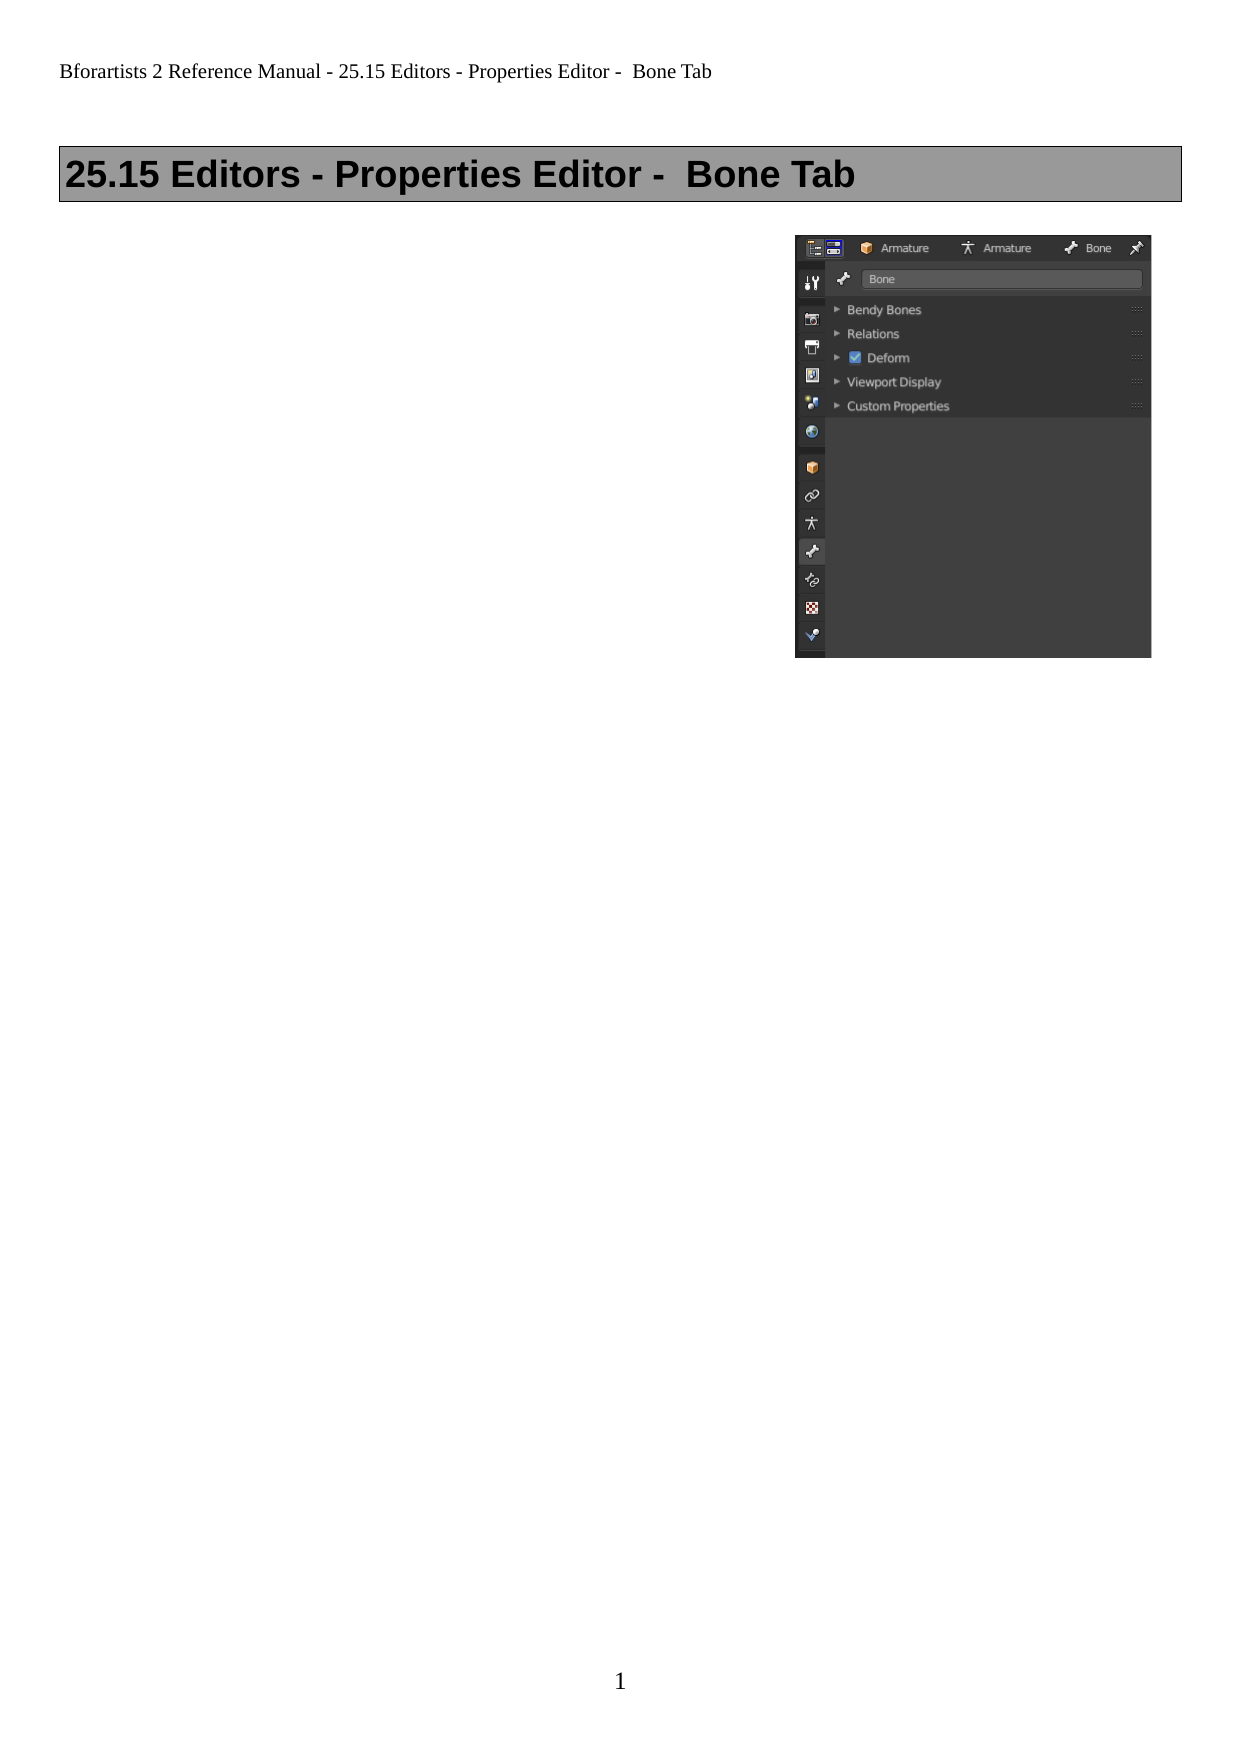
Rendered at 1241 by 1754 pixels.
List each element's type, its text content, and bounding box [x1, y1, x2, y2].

table_header 25.15 Editors - Properties Editor - Bone Tab [60, 147, 1181, 201]
picture [795, 235, 1152, 658]
